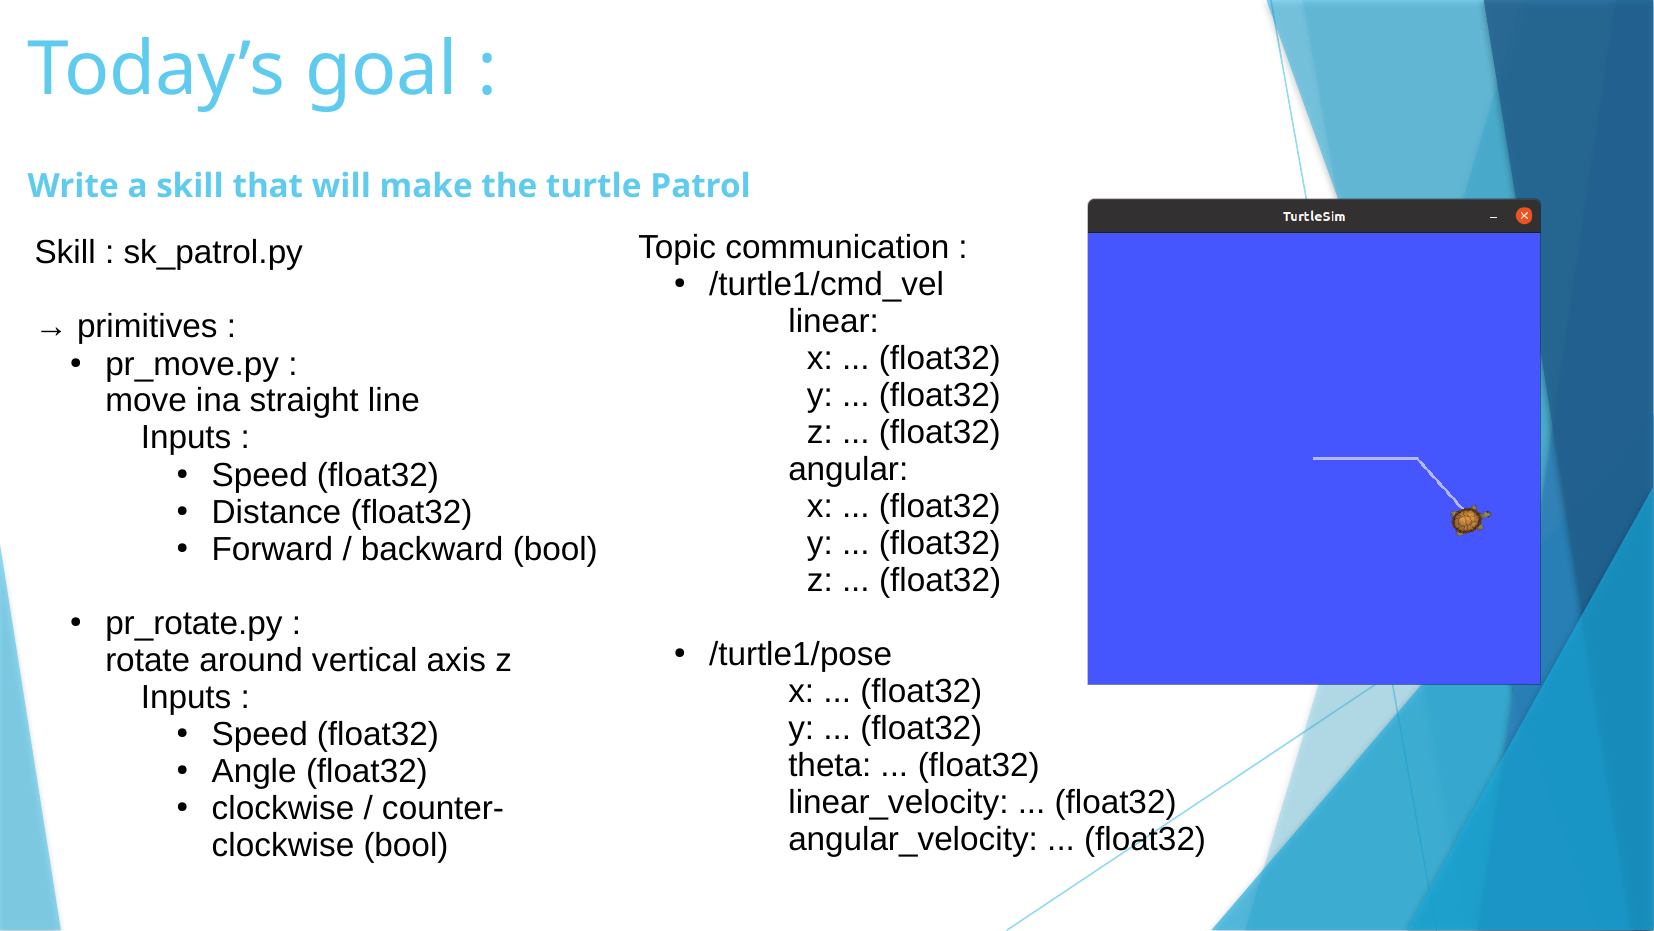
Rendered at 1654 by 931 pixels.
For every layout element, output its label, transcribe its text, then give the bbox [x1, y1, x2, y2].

text_box Today’s goal : Write a skill that will make the turtle Patrol [12, 6, 1646, 225]
picture [1224, 225, 1541, 685]
text_box Skill : sk_patrol.py → primitives : pr_move.py : move ina straight line Inputs : Speed (float32) Distance (float32) Forward / backward (bool) pr_rotate.py : rotate around vertical axis z Inputs : Speed (float32) Angle (float32) clockwise / counter-clockwise (bool) [19, 226, 623, 931]
text_box Topic communication : /turtle1/cmd_vel linear: x: ... (float32) y: ... (float32) z: ... (float32) angular: x: ... (float32) y: ... (float32) z: ... (float32) /turtle1/pose x: ... (float32) y: ... (float32) theta: ... (float32) linear_velocity: ... (float32) angular_velocity: ... (float32) [623, 225, 1224, 931]
